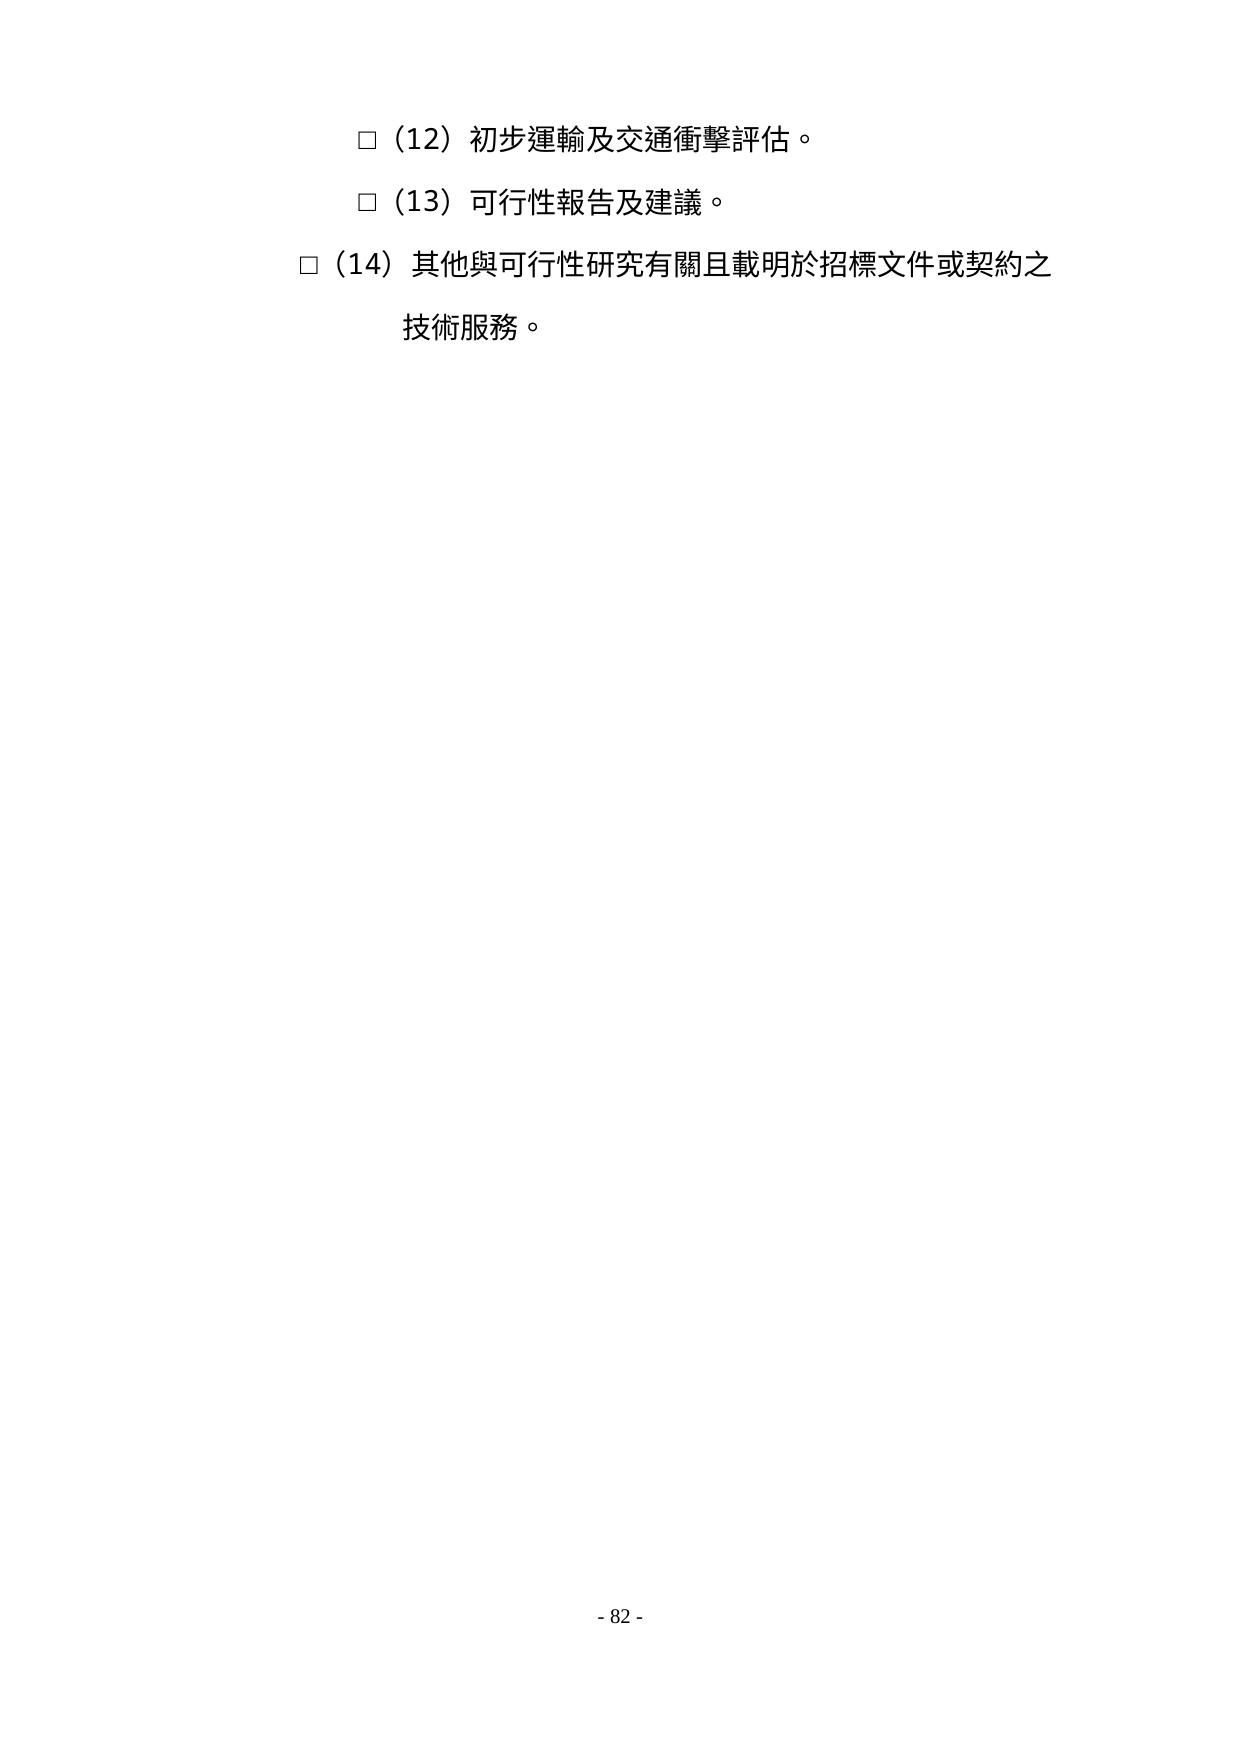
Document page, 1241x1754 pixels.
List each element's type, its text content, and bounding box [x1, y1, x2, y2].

text □（13）可行性報告及建議。 [358, 159, 1053, 221]
text □（14）其他與可行性研究有關且載明於招標文件或契約之技術服務。 [300, 221, 1053, 346]
text □（12）初步運輸及交通衝擊評估。 [358, 96, 1053, 159]
